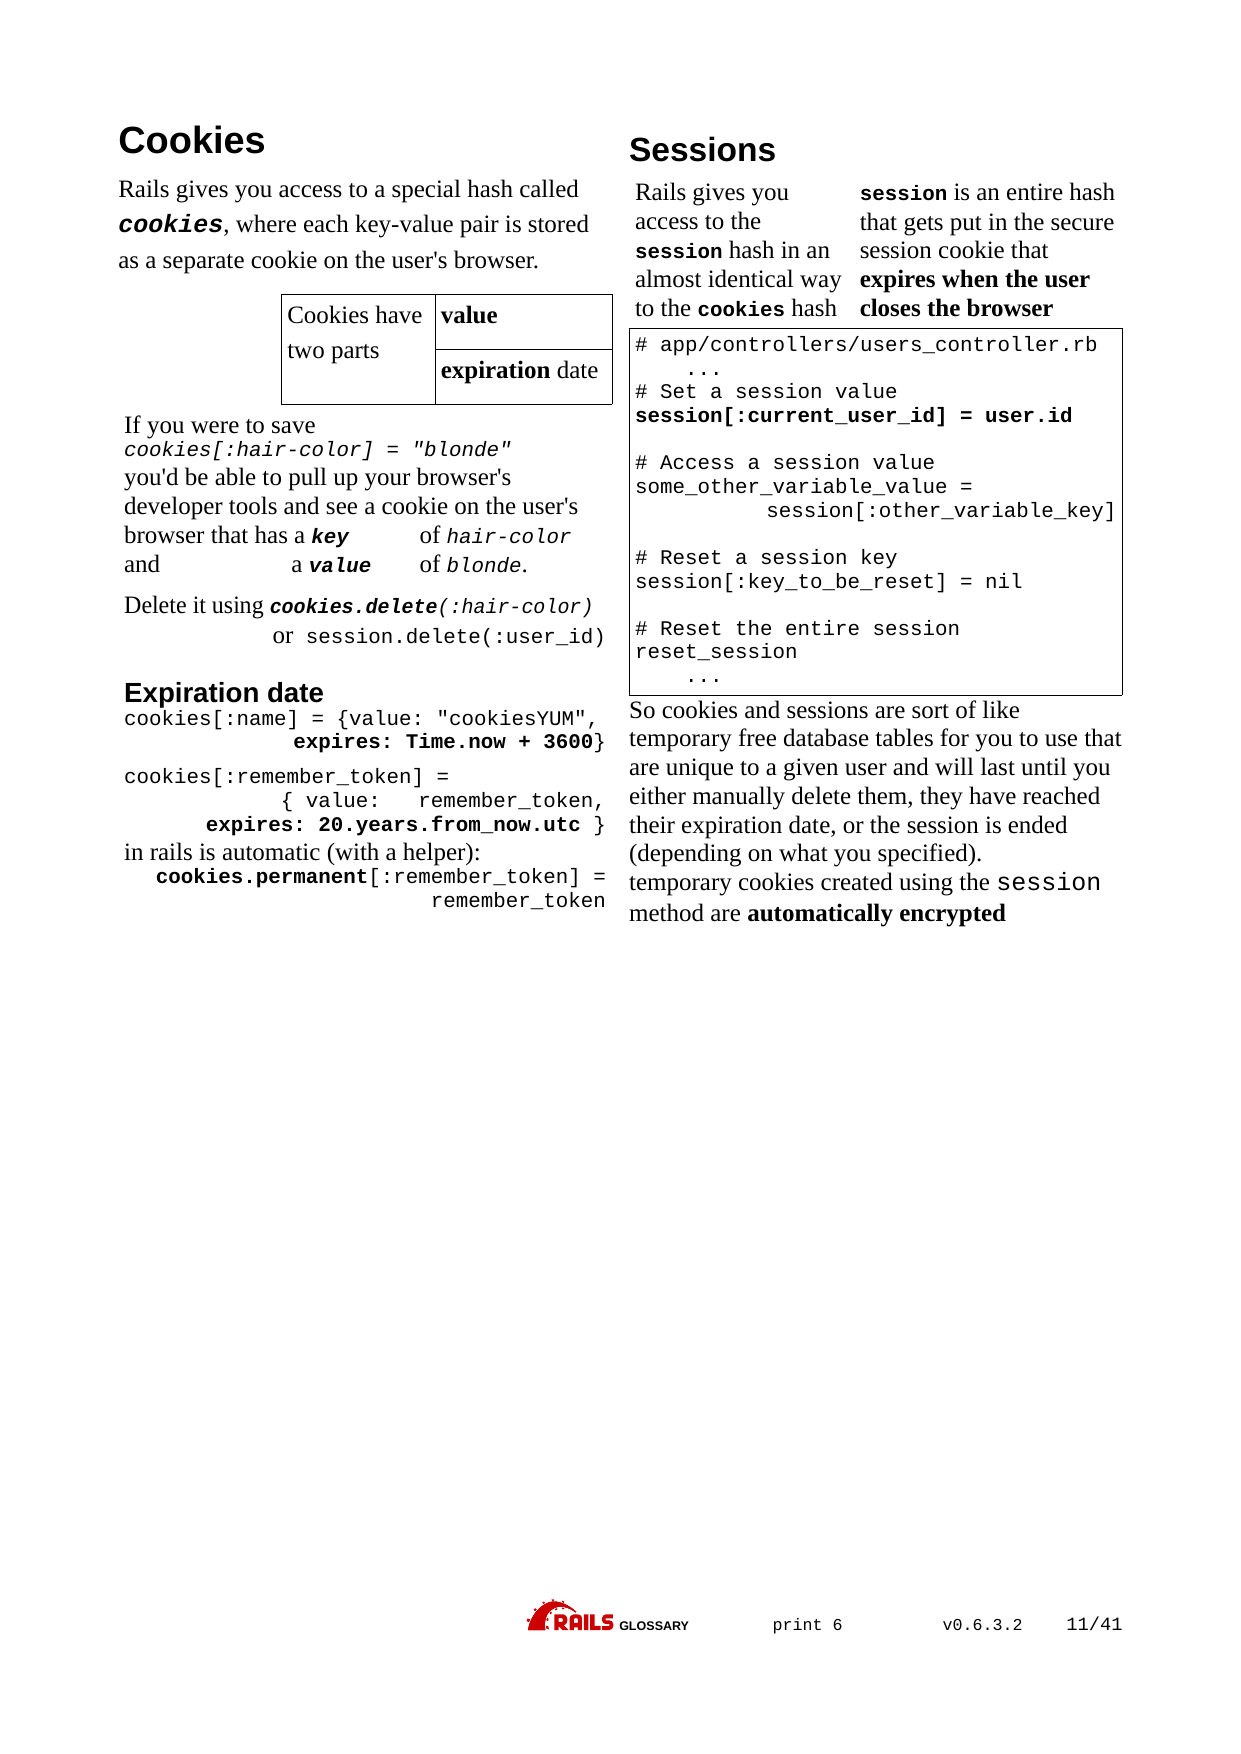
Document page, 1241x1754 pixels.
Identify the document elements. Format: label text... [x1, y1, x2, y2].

text Rails gives you access to a special hash called cookies, where each key-value pair is stored as a separate cookie on the user's browser. [118, 174, 611, 274]
text So cookies and sessions are sort of like temporary free database tables for you to use that are unique to a given user and will last until you either manually delete them, they have reached their expiration date, or the session is ended (depending on what you specified). [629, 696, 1122, 867]
subtitle Cookies [118, 118, 611, 162]
table_header Cookies have two parts [282, 295, 435, 404]
text temporary cookies created using the session method are automatically encrypted [629, 867, 1122, 927]
table_cell cookies[:remember_token] = { value: remember_token, expires: 20.years.from_now.utc } in rails is automatic (with a helper): cookies.permanent[:remember_token] = remember_token [118, 761, 611, 919]
subtitle Sessions [629, 130, 1122, 168]
table_header Rails gives you access to the session hash in an almost identical way to the cookies hash [629, 171, 854, 328]
table_cell Expiration date cookies[:name] = {value: "cookiesYUM", expires: Time.now + 3600} [118, 655, 611, 761]
table_header value [436, 295, 612, 349]
table_cell # app/controllers/users_controller.rb ... # Set a session value session[:current_user_id] = user.id # Access a session value some_other_variable_value = session[:other_variable_key] # Reset a session key session[:key_to_be_reset] = nil # Reset the entire session reset_session ... [630, 329, 1122, 694]
table_cell Delete it using cookies.delete(:hair-color) or session.delete(:user_id) [118, 585, 611, 655]
table_header session is an entire hash that gets put in the secure session cookie that expires when the user closes the browser [854, 171, 1122, 328]
table_header If you were to save cookies[:hair-color] = "blonde" you'd be able to pull up your browser's developer tools and see a cookie on the user's browser that has a key of hair-color and a value of blonde. [118, 404, 611, 585]
table_cell expiration date [436, 350, 612, 404]
